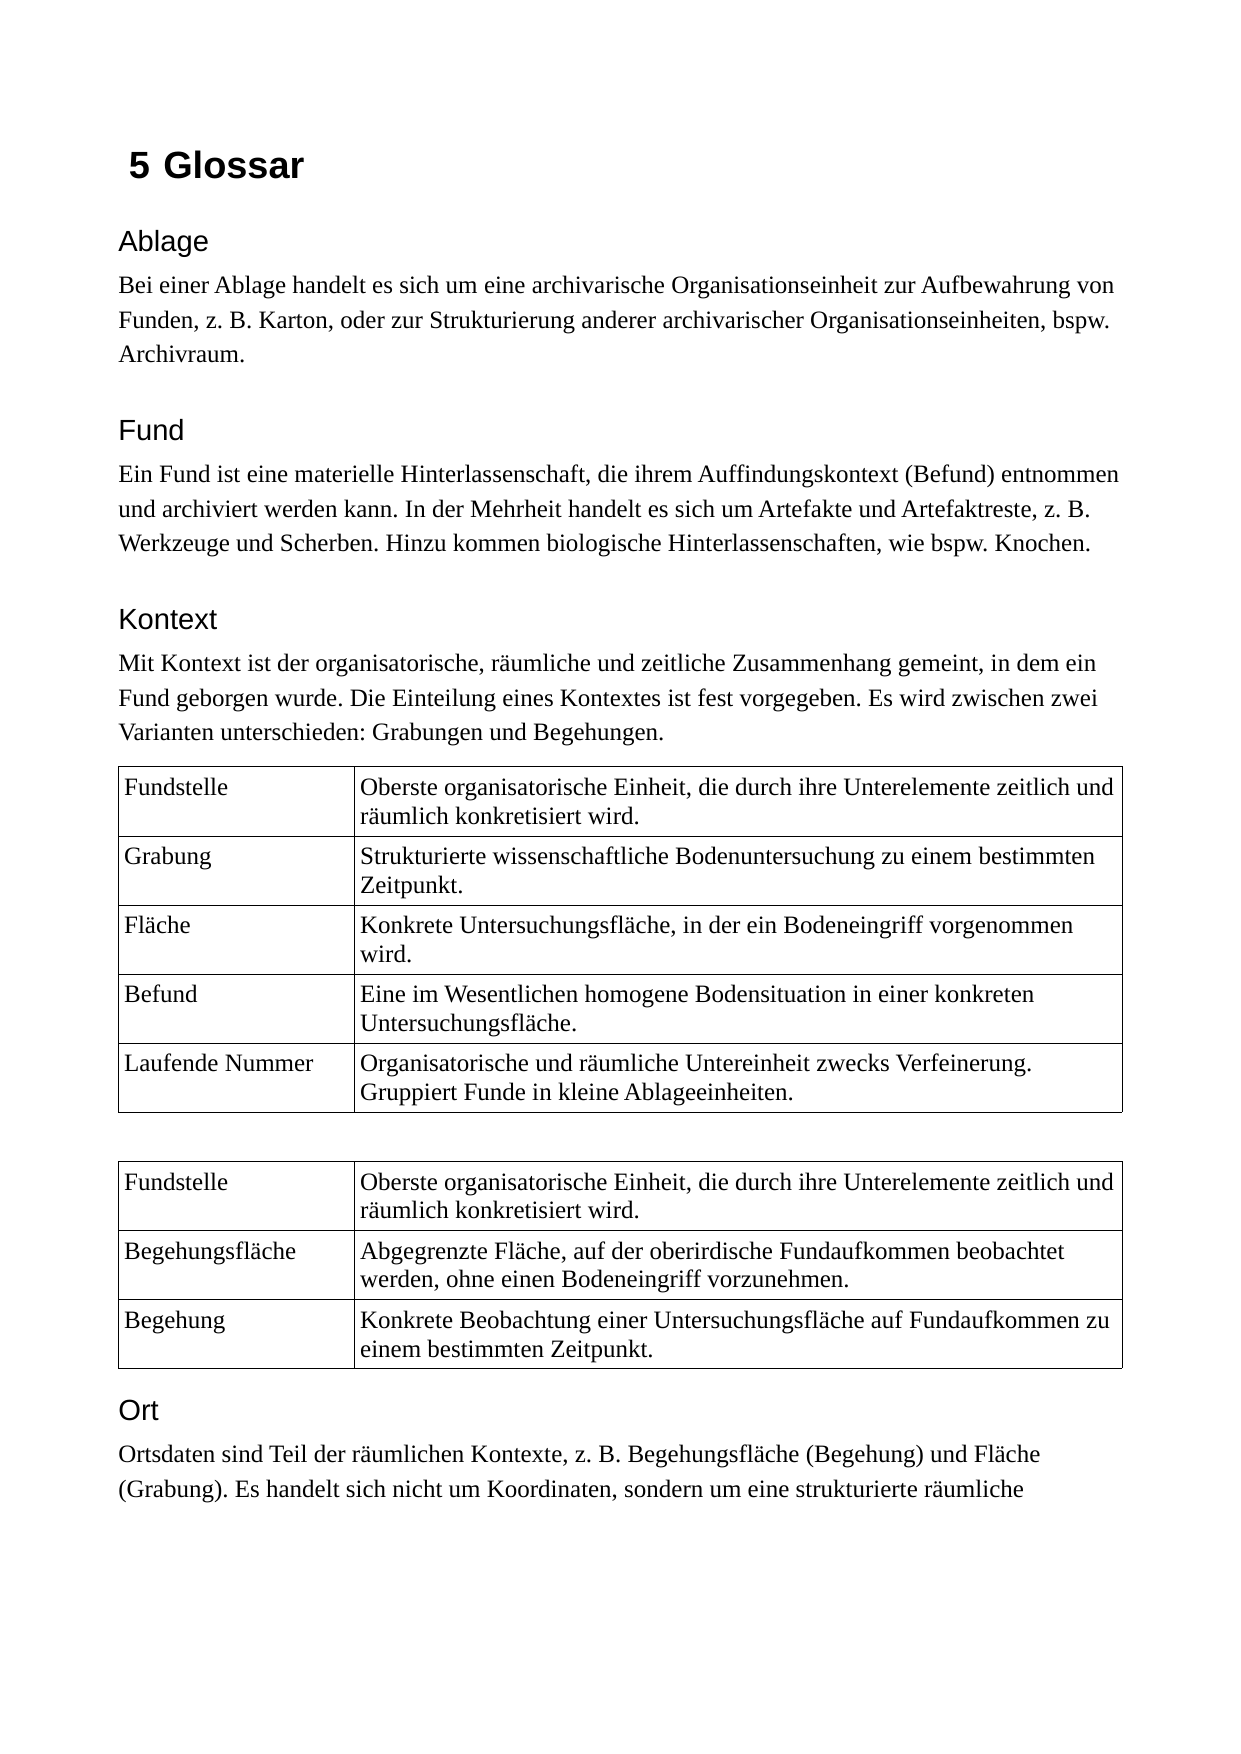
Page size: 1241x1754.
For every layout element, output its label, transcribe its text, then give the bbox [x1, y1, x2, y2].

table_cell Abgegrenzte Fläche, auf der oberirdische Fundaufkommen beobachtet werden, ohne einen Bodeneingriff vorzunehmen. [355, 1231, 1122, 1299]
table_header Fundstelle [119, 767, 354, 836]
subtitle Ablage [118, 224, 1122, 258]
subtitle Glossar [118, 143, 1122, 187]
text Bei einer Ablage handelt es sich um eine archivarische Organisationseinheit zur Aufbewahrung von Funden, z. B. Karton, oder zur Strukturierung anderer archivarischer Organisationseinheiten, bspw. Archivraum. [118, 270, 1122, 368]
table_cell Organisatorische und räumliche Untereinheit zwecks Verfeinerung. Gruppiert Funde in kleine Ablageeinheiten. [355, 1044, 1122, 1112]
subtitle Ort [118, 1393, 1122, 1427]
text Mit Kontext ist der organisatorische, räumliche und zeitliche Zusammenhang gemeint, in dem ein Fund geborgen wurde. Die Einteilung eines Kontextes ist fest vorgegeben. Es wird zwischen zwei Varianten unterschieden: Grabungen und Begehungen. [118, 648, 1122, 746]
table_cell Konkrete Beobachtung einer Untersuchungsfläche auf Fundaufkommen zu einem bestimmten Zeitpunkt. [355, 1300, 1122, 1368]
table_header Fundstelle [119, 1162, 354, 1230]
table_cell Laufende Nummer [119, 1044, 354, 1112]
table_cell Begehung [119, 1300, 354, 1368]
subtitle Kontext [118, 602, 1122, 636]
text Ortsdaten sind Teil der räumlichen Kontexte, z. B. Begehungsfläche (Begehung) und Fläche (Grabung). Es handelt sich nicht um Koordinaten, sondern um eine strukturierte räumliche [118, 1439, 1122, 1502]
table_cell Fläche [119, 906, 354, 974]
table_header Oberste organisatorische Einheit, die durch ihre Unterelemente zeitlich und räumlich konkretisiert wird. [355, 1162, 1122, 1230]
table_cell Eine im Wesentlichen homogene Bodensituation in einer konkreten Untersuchungsfläche. [355, 975, 1122, 1043]
table_cell Konkrete Untersuchungsfläche, in der ein Bodeneingriff vorgenommen wird. [355, 906, 1122, 974]
table_cell Begehungsfläche [119, 1231, 354, 1299]
table_header Oberste organisatorische Einheit, die durch ihre Unterelemente zeitlich und räumlich konkretisiert wird. [355, 767, 1122, 836]
text Ein Fund ist eine materielle Hinterlassenschaft, die ihrem Auffindungskontext (Befund) entnommen und archiviert werden kann. In der Mehrheit handelt es sich um Artefakte und Artefaktreste, z. B. Werkzeuge und Scherben. Hinzu kommen biologische Hinterlassenschaften, wie bspw. Knochen. [118, 459, 1122, 557]
table_cell Befund [119, 975, 354, 1043]
table_cell Grabung [119, 837, 354, 904]
table_cell Strukturierte wissenschaftliche Bodenuntersuchung zu einem bestimmten Zeitpunkt. [355, 837, 1122, 904]
subtitle Fund [118, 413, 1122, 447]
